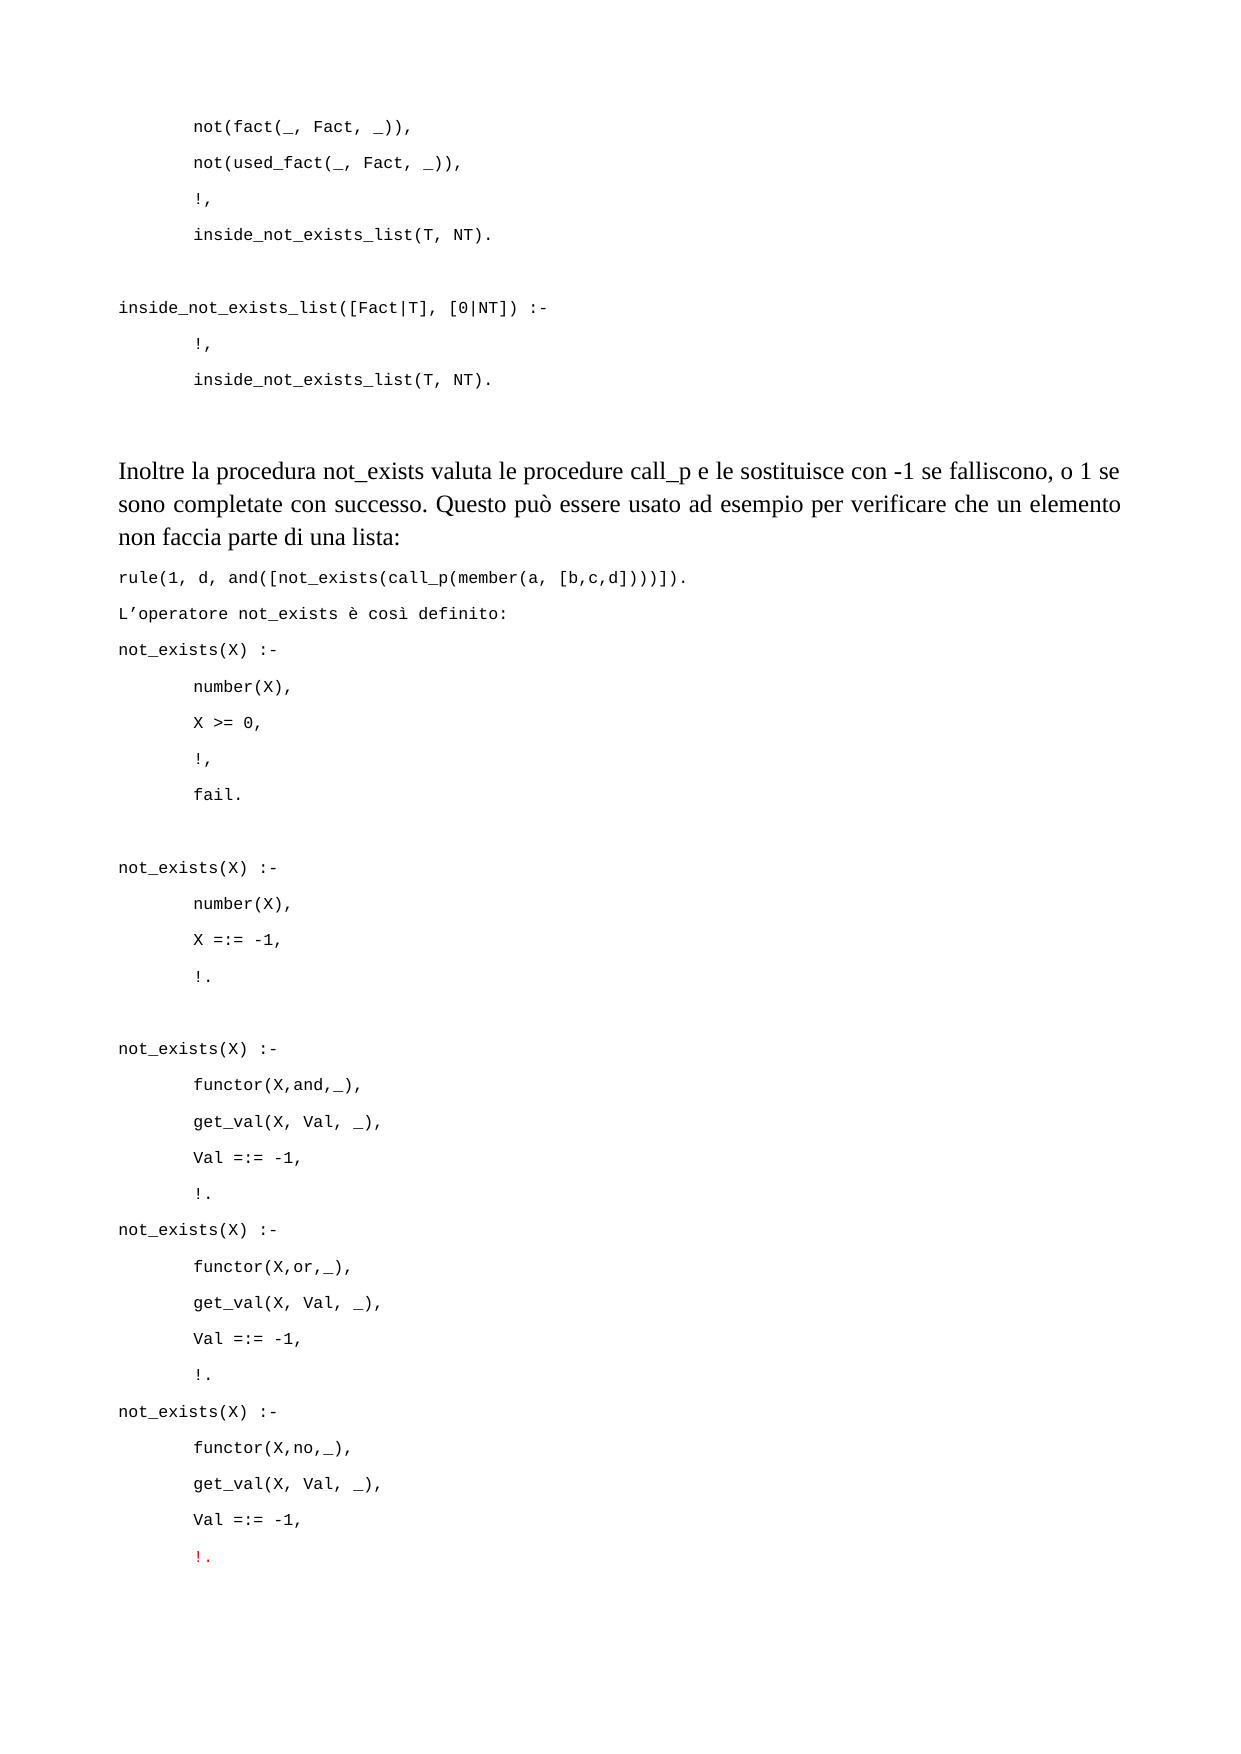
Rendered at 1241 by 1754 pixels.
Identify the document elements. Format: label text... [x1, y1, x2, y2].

text get_val(X, Val, _), [118, 1476, 1122, 1494]
text Val =:= -1, [118, 1331, 1122, 1349]
text !, [118, 191, 1122, 209]
text inside_not_exists_list([Fact|T], [0|NT]) :- [118, 299, 1122, 318]
text number(X), [118, 896, 1122, 914]
text !. [118, 1548, 1122, 1567]
text not(used_fact(_, Fact, _)), [118, 154, 1122, 173]
text functor(X,no,_), [118, 1439, 1122, 1458]
text get_val(X, Val, _), [118, 1113, 1122, 1132]
text inside_not_exists_list(T, NT). [118, 227, 1122, 246]
text Inoltre la procedura not_exists valuta le procedure call_p e le sostituisce con -1 se falliscono, o 1 se sono completate con successo. Questo può essere usato ad esempio per verificare che un elemento non faccia parte di una lista: [118, 456, 1122, 551]
text !, [118, 751, 1122, 769]
text functor(X,or,_), [118, 1258, 1122, 1277]
text X =:= -1, [118, 932, 1122, 951]
text Val =:= -1, [118, 1149, 1122, 1168]
text not_exists(X) :- [118, 859, 1122, 878]
text not_exists(X) :- [118, 1041, 1122, 1059]
text rule(1, d, and([not_exists(call_p(member(a, [b,c,d])))]). [118, 569, 1122, 588]
text inside_not_exists_list(T, NT). [118, 372, 1122, 391]
text !. [118, 1367, 1122, 1386]
text !. [118, 968, 1122, 987]
text not_exists(X) :- [118, 1222, 1122, 1241]
text not_exists(X) :- [118, 1403, 1122, 1422]
text not(fact(_, Fact, _)), [118, 118, 1122, 137]
text L’operatore not_exists è così definito: [118, 606, 1122, 624]
text number(X), [118, 678, 1122, 697]
text functor(X,and,_), [118, 1077, 1122, 1096]
text !. [118, 1186, 1122, 1204]
text not_exists(X) :- [118, 642, 1122, 661]
text get_val(X, Val, _), [118, 1294, 1122, 1313]
text X >= 0, [118, 714, 1122, 733]
text fail. [118, 787, 1122, 806]
text Val =:= -1, [118, 1512, 1122, 1531]
text !, [118, 336, 1122, 354]
